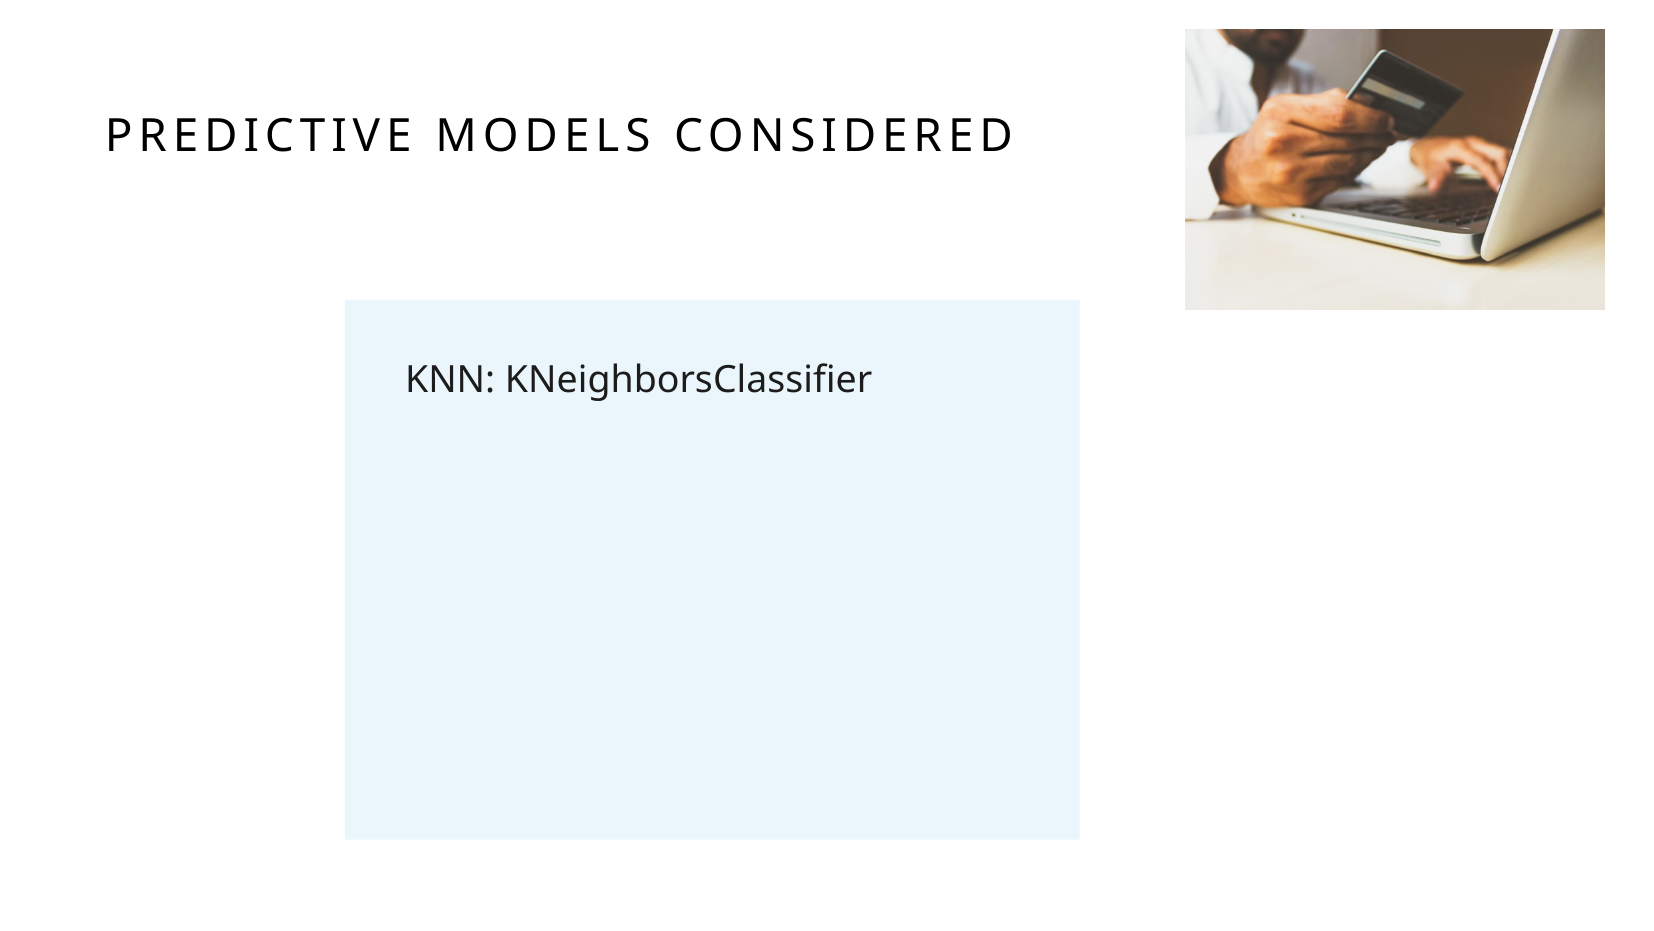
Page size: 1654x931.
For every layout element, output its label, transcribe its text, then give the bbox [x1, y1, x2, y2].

text_box Predictive Models considered [90, 94, 1231, 181]
picture [1185, 29, 1605, 310]
text_box KNN: KNeighborsClassifier [344, 299, 1080, 840]
